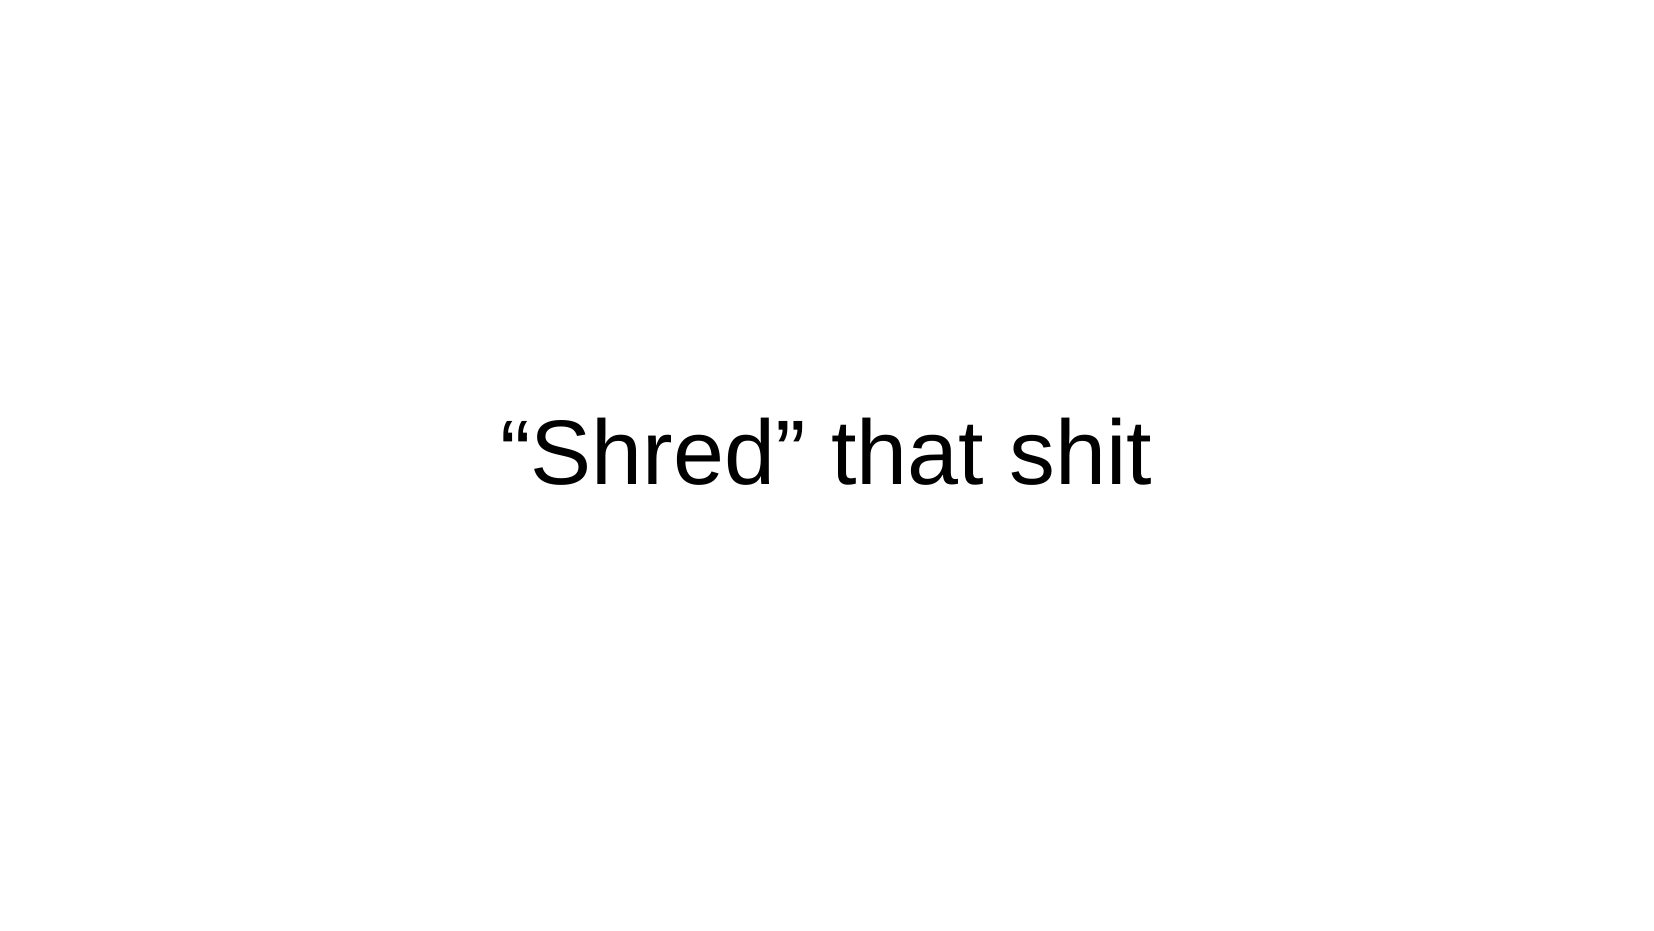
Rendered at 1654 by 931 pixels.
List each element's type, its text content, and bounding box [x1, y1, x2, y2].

title “Shred” that shit [82, 375, 1571, 531]
